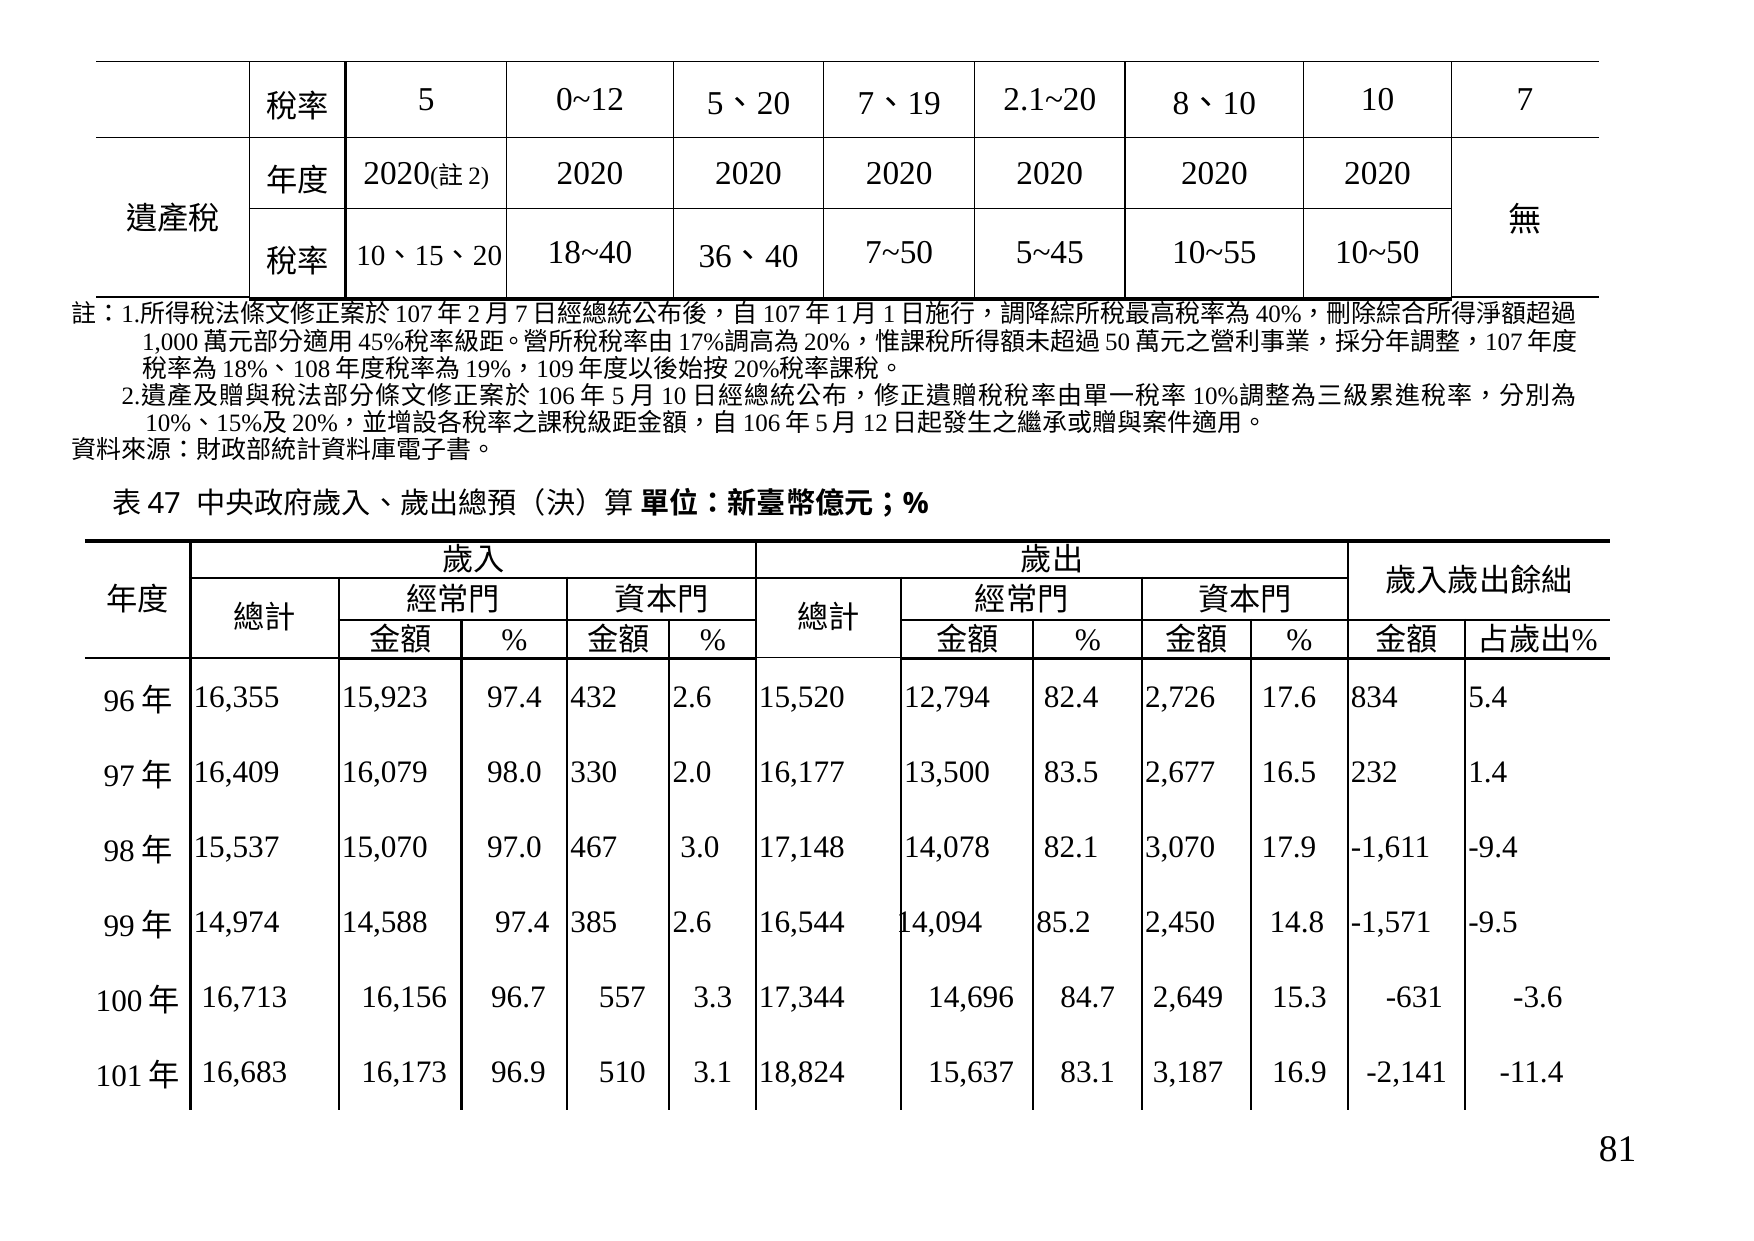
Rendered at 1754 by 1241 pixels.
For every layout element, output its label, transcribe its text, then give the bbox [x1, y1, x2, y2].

table_cell 經常門 [902, 579, 1141, 619]
table_cell 16.5 [1252, 735, 1347, 810]
table_cell 84.7 [1034, 960, 1141, 1035]
table_cell 10~55 [1126, 209, 1303, 296]
table_cell 金額 [902, 621, 1032, 657]
table_cell 432 [568, 660, 668, 735]
table_cell 17.9 [1252, 810, 1347, 885]
table_cell 15.3 [1252, 960, 1347, 1035]
table_cell 13,500 [902, 735, 1032, 810]
table_cell 18,824 [757, 1035, 900, 1110]
table_cell 2020 [1126, 138, 1303, 208]
table_cell 3.0 [670, 810, 755, 885]
table_cell -9.5 [1466, 885, 1610, 960]
table_header 歲出 [757, 543, 1347, 577]
table_cell 467 [568, 810, 668, 885]
table_cell 5、20 [674, 62, 823, 137]
table_cell % [1034, 621, 1141, 657]
table_cell 97.4 [463, 660, 566, 735]
table_cell 96年 [85, 659, 189, 735]
table_cell -2,141 [1349, 1035, 1464, 1110]
table_cell 7 [1452, 62, 1599, 137]
table_cell 15,923 [340, 660, 460, 735]
table_cell 0~12 [507, 62, 673, 137]
table_cell 總計 [192, 579, 338, 657]
table_cell 97.4 [463, 885, 566, 960]
table_header 歲入歲出餘絀 [1349, 543, 1610, 619]
table_cell 總計 [757, 579, 900, 657]
table_cell 16,355 [192, 659, 338, 735]
table_cell 金額 [1349, 621, 1464, 657]
table_cell 83.1 [1034, 1035, 1141, 1110]
table_cell 7~50 [824, 209, 974, 296]
table_cell -9.4 [1466, 810, 1610, 885]
table_cell [96, 62, 249, 137]
table_cell 2020 [1304, 138, 1451, 208]
subtitle 表47 中央政府歲入、歲出總預（決）算 單位：新臺幣億元；% [59, 464, 1636, 539]
table_cell 2020 [674, 138, 823, 208]
table_cell 12,794 [902, 660, 1032, 735]
table_cell 2020 [824, 138, 974, 208]
table_cell 18~40 [507, 209, 673, 296]
table_cell 510 [568, 1035, 668, 1110]
table_cell 834 [1349, 660, 1464, 735]
table_cell 101年 [85, 1035, 189, 1110]
table_cell 5 [347, 62, 506, 137]
table_cell 385 [568, 885, 668, 960]
table_cell 占歲出% [1466, 621, 1610, 657]
table_header 年度 [85, 543, 189, 657]
table_cell 3,187 [1143, 1035, 1250, 1110]
table_cell 金額 [340, 621, 460, 657]
table_cell 17.6 [1252, 660, 1347, 735]
table_cell 97年 [85, 735, 189, 810]
table_cell 15,520 [757, 658, 900, 735]
table_cell 3,070 [1143, 810, 1250, 885]
table_cell 5.4 [1466, 660, 1610, 735]
table_cell -1,611 [1349, 810, 1464, 885]
table_cell 金額 [1143, 621, 1250, 657]
table_cell 8、10 [1126, 62, 1303, 137]
table_cell 85.2 [1034, 885, 1141, 960]
table_cell 100年 [85, 960, 189, 1035]
table_cell 16,713 [192, 960, 338, 1035]
table_cell 16,173 [340, 1035, 460, 1110]
table_cell 年度 [250, 138, 344, 208]
table_cell 16,156 [340, 960, 460, 1035]
table_cell 96.9 [463, 1035, 566, 1110]
table_cell 2020 [975, 138, 1124, 208]
table_cell 17,344 [757, 960, 900, 1035]
table_cell 16,079 [340, 735, 460, 810]
table_cell 2.0 [670, 735, 755, 810]
table_cell 330 [568, 735, 668, 810]
table_header 歲入 [192, 543, 755, 577]
text 註：1.所得稅法條文修正案於107年2月7日經總統公布後，自107年1月1日施行，調降綜所稅最高稅率為40%，刪除綜合所得淨額超過1,000萬元部分適用45%稅率級距。營所稅稅率由17%調高為20%，惟課稅所得額未超過50萬元之營利事業，採分年調整，107年度稅率為18%、108年度稅率為19%，109年度以後始按20%稅率課稅。 [71, 301, 1577, 382]
table_cell 10、15、20 [347, 209, 506, 296]
table_cell 16,177 [757, 735, 900, 810]
table_cell 7、19 [824, 62, 974, 137]
table_cell 2.6 [670, 660, 755, 735]
table_cell 14,588 [340, 885, 460, 960]
table_cell 3.3 [670, 960, 755, 1035]
table_cell -631 [1349, 960, 1464, 1035]
table_cell 2020 [507, 138, 673, 208]
table_cell 15,070 [340, 810, 460, 885]
table_cell 14,078 [902, 810, 1032, 885]
table_cell 96.7 [463, 960, 566, 1035]
text 資料來源：財政部統計資料庫電子書。 [71, 437, 1577, 464]
table_cell 99年 [85, 885, 189, 960]
table_cell 2,677 [1143, 735, 1250, 810]
table_cell 資本門 [568, 579, 755, 619]
table_cell 14,094 [902, 885, 1032, 960]
table_cell 2020(註2) [347, 138, 506, 208]
table_cell -1,571 [1349, 885, 1464, 960]
table_cell 98.0 [463, 735, 566, 810]
table_cell 2,649 [1143, 960, 1250, 1035]
table_cell 經常門 [340, 579, 566, 619]
table_cell 16,544 [757, 885, 900, 960]
table_cell 10~50 [1304, 209, 1451, 296]
table_cell 稅率 [250, 62, 344, 137]
table_cell 82.1 [1034, 810, 1141, 885]
table_cell 2.6 [670, 885, 755, 960]
table_cell 14.8 [1252, 885, 1347, 960]
table_cell 2,450 [1143, 885, 1250, 960]
table_cell 17,148 [757, 810, 900, 885]
table_cell 557 [568, 960, 668, 1035]
table_cell 2,726 [1143, 660, 1250, 735]
table_cell 16.9 [1252, 1035, 1347, 1110]
table_cell 83.5 [1034, 735, 1141, 810]
table_cell 10 [1304, 62, 1451, 137]
table_cell 5~45 [975, 209, 1124, 296]
table_cell 97.0 [463, 810, 566, 885]
table_cell -11.4 [1466, 1035, 1610, 1110]
table_cell 2.1~20 [975, 62, 1124, 137]
table_cell 稅率 [250, 209, 344, 296]
table_cell 無 [1452, 138, 1599, 296]
table_cell 98年 [85, 810, 189, 885]
table_cell 82.4 [1034, 660, 1141, 735]
table_cell 1.4 [1466, 735, 1610, 810]
table_cell 36、40 [674, 209, 823, 296]
table_cell % [1252, 621, 1347, 657]
table_cell 遺產稅 [96, 138, 249, 296]
table_cell % [670, 621, 755, 657]
table_cell 資本門 [1143, 579, 1347, 619]
table_cell 16,683 [192, 1035, 338, 1110]
table_cell 232 [1349, 735, 1464, 810]
table_cell % [463, 621, 566, 657]
table_cell 金額 [568, 621, 668, 657]
table_cell 15,637 [902, 1035, 1032, 1110]
table_cell 14,974 [192, 885, 338, 960]
table_cell 3.1 [670, 1035, 755, 1110]
table_cell 14,696 [902, 960, 1032, 1035]
table_cell 16,409 [192, 735, 338, 810]
table_cell -3.6 [1466, 960, 1610, 1035]
text 2.遺產及贈與稅法部分條文修正案於106年5月10日經總統公布，修正遺贈稅稅率由單一稅率10%調整為三級累進稅率，分別為10%、15%及20%，並增設各稅率之課稅級距金額，自106年5月12日起發生之繼承或贈與案件適用。 [121, 382, 1577, 437]
table_cell 15,537 [192, 810, 338, 885]
